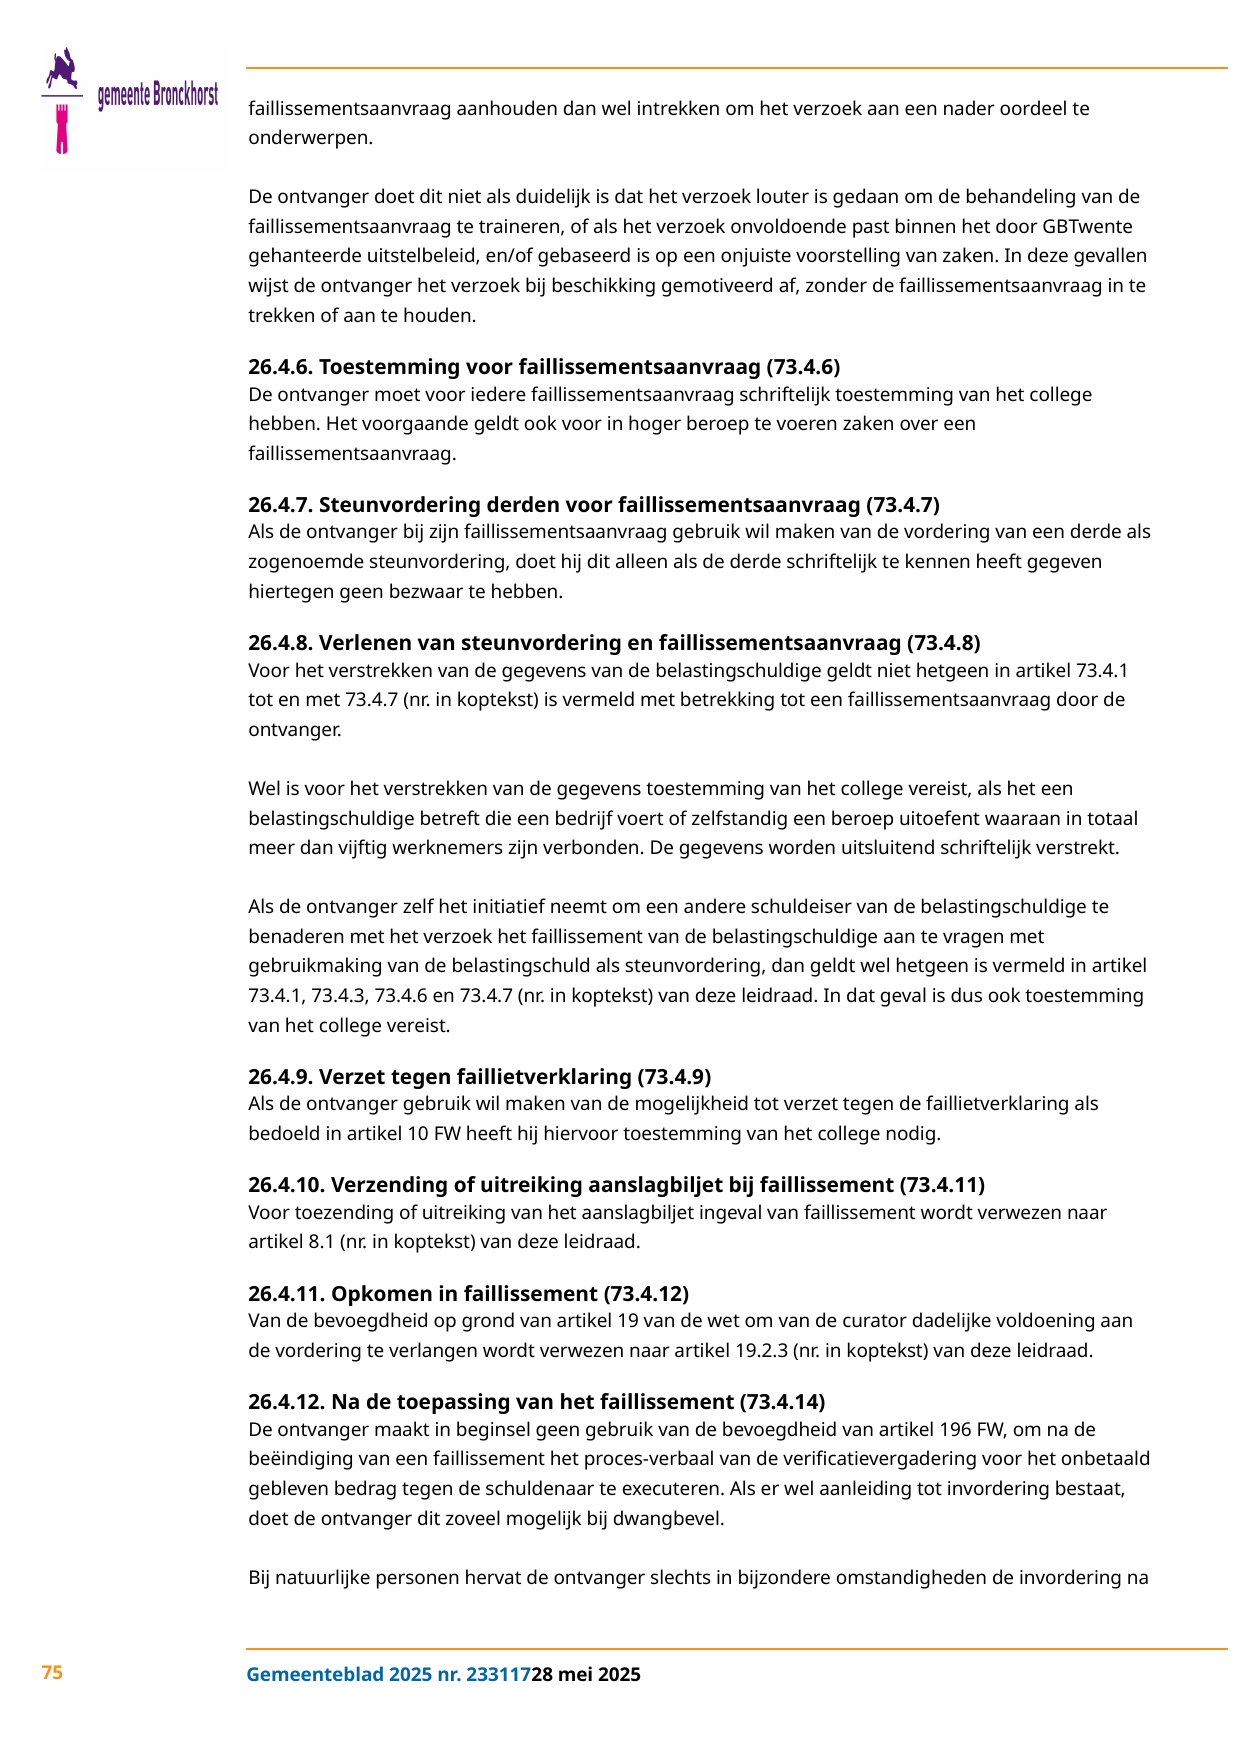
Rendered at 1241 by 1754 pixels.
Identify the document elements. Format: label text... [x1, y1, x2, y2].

text 26.4.12. Na de toepassing van het faillissement (73.4.14) [248, 1387, 1152, 1416]
text 26.4.9. Verzet tegen faillietverklaring (73.4.9) [248, 1062, 1152, 1091]
text De ontvanger moet voor iedere faillissementsaanvraag schriftelijk toestemming van het college hebben. Het voorgaande geldt ook voor in hoger beroep te voeren zaken over een faillissementsaanvraag. [248, 381, 1152, 466]
text Als de ontvanger bij zijn faillissementsaanvraag gebruik wil maken van de vordering van een derde als zogenoemde steunvordering, doet hij dit alleen als de derde schriftelijk te kennen heeft gegeven hiertegen geen bezwaar te hebben. [248, 519, 1152, 604]
text Wel is voor het verstrekken van de gegevens toestemming van het college vereist, als het een belastingschuldige betreft die een bedrijf voert of zelfstandig een beroep uitoefent waaraan in totaal meer dan vijftig werknemers zijn verbonden. De gegevens worden uitsluitend schriftelijk verstrekt. [248, 775, 1152, 860]
text Als de ontvanger gebruik wil maken van de mogelijkheid tot verzet tegen de faillietverklaring als bedoeld in artikel 10 FW heeft hij hiervoor toestemming van het college nodig. [248, 1091, 1152, 1146]
text Voor het verstrekken van de gegevens van de belastingschuldige geldt niet hetgeen in artikel 73.4.1 tot en met 73.4.7 (nr. in koptekst) is vermeld met betrekking tot een faillissementsaanvraag door de ontvanger. [248, 657, 1152, 742]
text De ontvanger doet dit niet als duidelijk is dat het verzoek louter is gedaan om de behandeling van de faillissementsaanvraag te traineren, of als het verzoek onvoldoende past binnen het door GBTwente gehanteerde uitstelbeleid, en/of gebaseerd is op een onjuiste voorstelling van zaken. In deze gevallen wijst de ontvanger het verzoek bij beschikking gemotiveerd af, zonder de faillissementsaanvraag in te trekken of aan te houden. [248, 183, 1152, 328]
text Bij natuurlijke personen hervat de ontvanger slechts in bijzondere omstandigheden de invordering na [248, 1564, 1152, 1589]
text faillissementsaanvraag aanhouden dan wel intrekken om het verzoek aan een nader oordeel te onderwerpen. [248, 95, 1152, 150]
text 26.4.11. Opkomen in faillissement (73.4.12) [248, 1279, 1152, 1307]
text De ontvanger maakt in beginsel geen gebruik van de bevoegdheid van artikel 196 FW, om na de beëindiging van een faillissement het proces-verbaal van de verificatievergadering voor het onbetaald gebleven bedrag tegen de schuldenaar te executeren. Als er wel aanleiding tot invordering bestaat, doet de ontvanger dit zoveel mogelijk bij dwangbevel. [248, 1416, 1152, 1530]
text 26.4.6. Toestemming voor faillissementsaanvraag (73.4.6) [248, 352, 1152, 381]
picture [41, 47, 231, 172]
text Voor toezending of uitreiking van het aanslagbiljet ingeval van faillissement wordt verwezen naar artikel 8.1 (nr. in koptekst) van deze leidraad. [248, 1199, 1152, 1254]
text 26.4.10. Verzending of uitreiking aanslagbiljet bij faillissement (73.4.11) [248, 1171, 1152, 1199]
text Als de ontvanger zelf het initiatief neemt om een andere schuldeiser van de belastingschuldige te benaderen met het verzoek het faillissement van de belastingschuldige aan te vragen met gebruikmaking van de belastingschuld als steunvordering, dan geldt wel hetgeen is vermeld in artikel 73.4.1, 73.4.3, 73.4.6 en 73.4.7 (nr. in koptekst) van deze leidraad. In dat geval is dus ook toestemming van het college vereist. [248, 893, 1152, 1037]
text Van de bevoegdheid op grond van artikel 19 van de wet om van de curator dadelijke voldoening aan de vordering te verlangen wordt verwezen naar artikel 19.2.3 (nr. in koptekst) van deze leidraad. [248, 1307, 1152, 1363]
text 26.4.8. Verlenen van steunvordering en faillissementsaanvraag (73.4.8) [248, 628, 1152, 657]
text 26.4.7. Steunvordering derden voor faillissementsaanvraag (73.4.7) [248, 490, 1152, 519]
